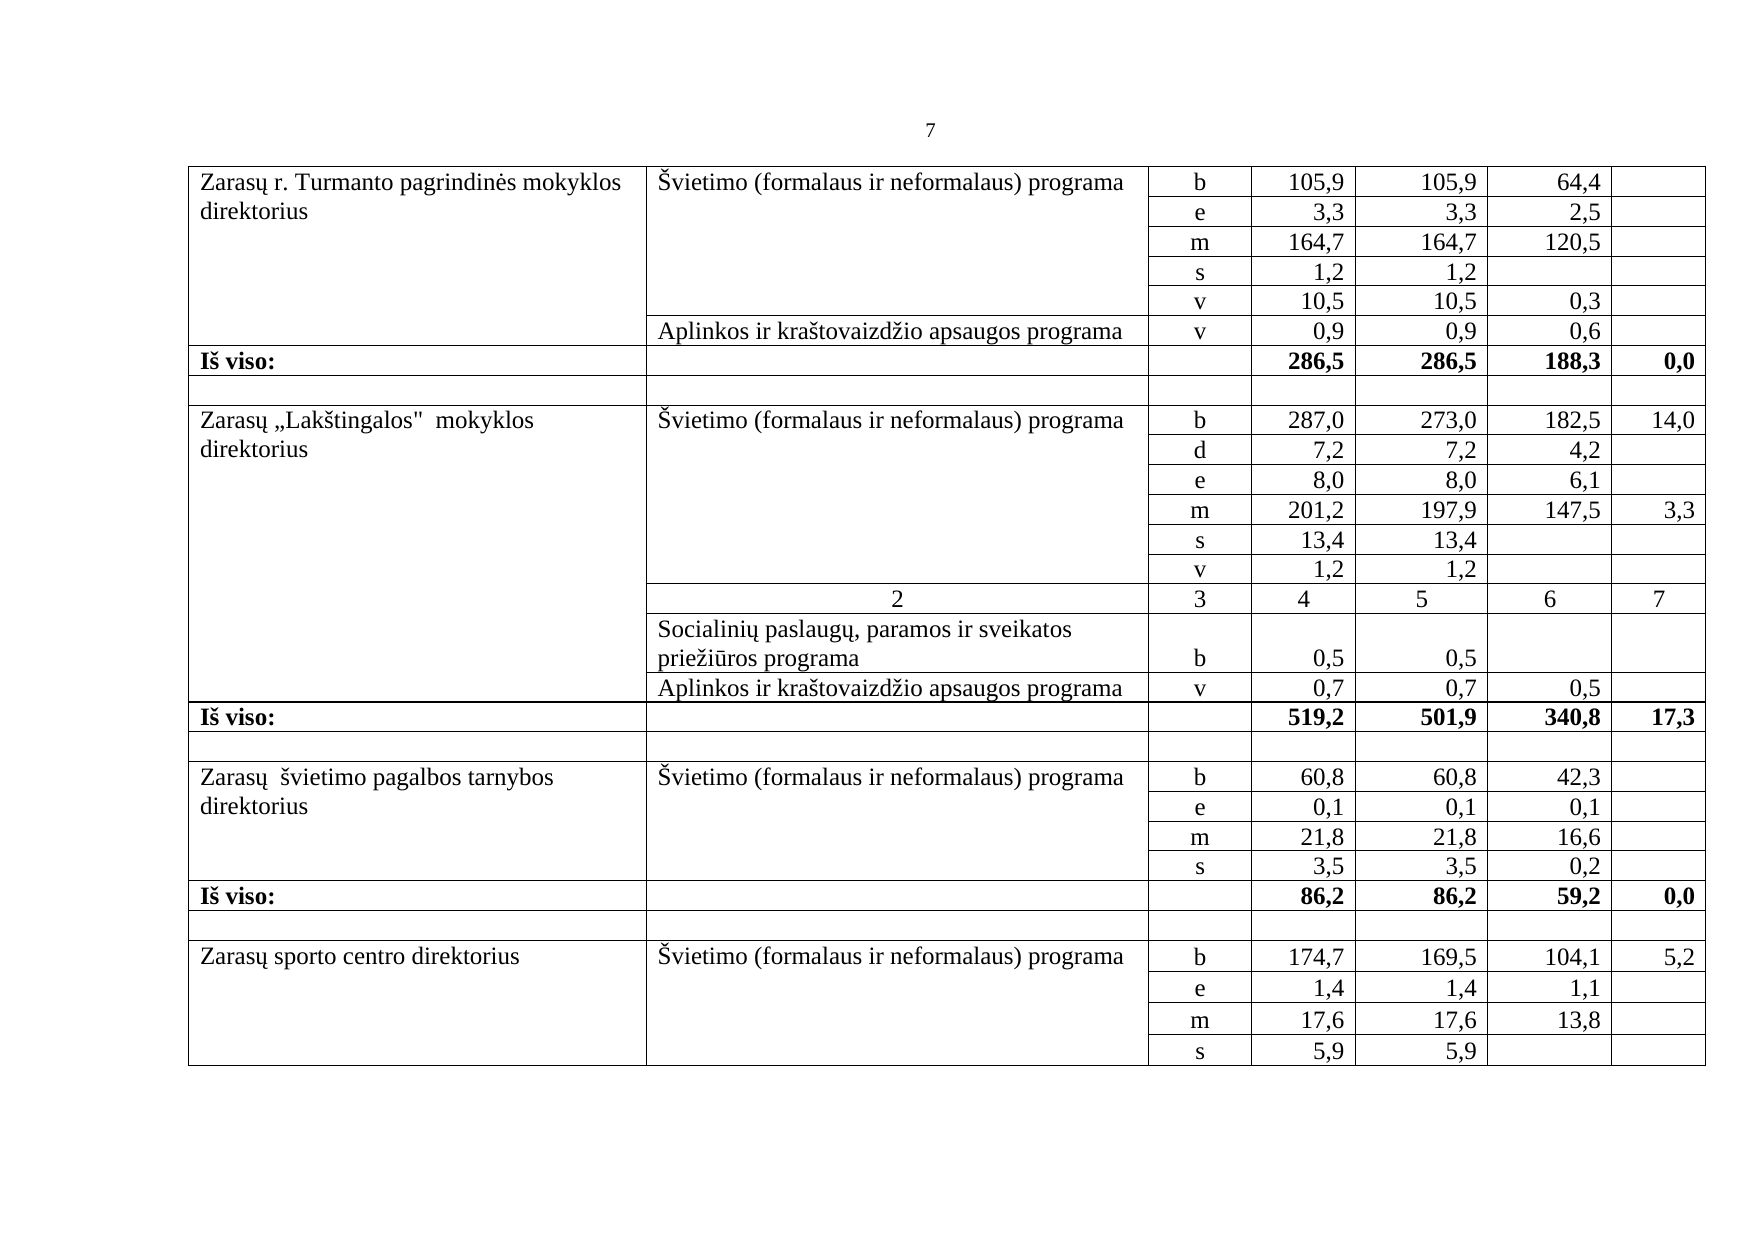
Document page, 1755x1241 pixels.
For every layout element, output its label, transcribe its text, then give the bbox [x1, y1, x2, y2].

table_cell [1488, 376, 1611, 404]
table_cell Švietimo (formalaus ir neformalaus) programa [647, 167, 1148, 315]
table_cell 0,0 [1612, 881, 1705, 910]
table_cell [1612, 316, 1705, 345]
table_cell 8,0 [1252, 465, 1355, 494]
table_cell s [1149, 851, 1251, 880]
table_cell 86,2 [1252, 881, 1355, 910]
table_cell Zarasų r. Turmanto pagrindinės mokyklos direktorius [189, 167, 646, 345]
table_cell 1,2 [1356, 555, 1487, 583]
table_cell 10,5 [1252, 286, 1355, 315]
table_cell 21,8 [1252, 822, 1355, 850]
table_cell [1488, 257, 1611, 285]
table_cell v [1149, 555, 1251, 583]
table_cell b [1149, 167, 1251, 196]
table_cell m [1149, 822, 1251, 850]
table_cell 0,5 [1252, 614, 1355, 672]
table_cell v [1149, 673, 1251, 701]
table_cell 4,2 [1488, 435, 1611, 464]
table_cell [1149, 911, 1251, 940]
table_cell 59,2 [1488, 881, 1611, 910]
table_cell Iš viso: [189, 703, 646, 731]
table_cell [189, 911, 646, 940]
table_cell 2 [647, 584, 1148, 613]
table_cell [1612, 1035, 1705, 1065]
table_cell [1149, 346, 1251, 375]
table_cell m [1149, 495, 1251, 524]
table_cell [1612, 1003, 1705, 1033]
table_cell Zarasų švietimo pagalbos tarnybos direktorius [189, 762, 646, 880]
table_cell 0,1 [1356, 792, 1487, 821]
table_cell 286,5 [1356, 346, 1487, 375]
table_cell 16,6 [1488, 822, 1611, 850]
table_cell 174,7 [1252, 941, 1355, 971]
table_cell [647, 703, 1148, 731]
table_cell [1356, 732, 1487, 761]
table_cell [1149, 376, 1251, 404]
table_cell 105,9 [1356, 167, 1487, 196]
table_cell 2,5 [1488, 197, 1611, 226]
table_cell 286,5 [1252, 346, 1355, 375]
table_cell [1612, 286, 1705, 315]
table_cell 197,9 [1356, 495, 1487, 524]
table_cell 0,1 [1488, 792, 1611, 821]
table_cell 1,2 [1356, 257, 1487, 285]
table_cell [647, 732, 1148, 761]
table_cell 3,3 [1612, 495, 1705, 524]
table_cell [647, 346, 1148, 375]
table_cell 188,3 [1488, 346, 1611, 375]
table_cell 164,7 [1356, 227, 1487, 256]
table_cell 21,8 [1356, 822, 1487, 850]
table_cell 273,0 [1356, 406, 1487, 434]
table_cell [1252, 376, 1355, 404]
table_cell Zarasų sporto centro direktorius [189, 941, 646, 1065]
table_cell 3,5 [1252, 851, 1355, 880]
table_cell s [1149, 257, 1251, 285]
table_cell [1612, 732, 1705, 761]
table_cell 164,7 [1252, 227, 1355, 256]
table_cell 0,7 [1252, 673, 1355, 701]
table_cell [189, 732, 646, 761]
table_cell Socialinių paslaugų, paramos ir sveikatos priežiūros programa [647, 614, 1148, 672]
table_cell e [1149, 197, 1251, 226]
table_cell 13,4 [1356, 525, 1487, 553]
table_cell [1356, 911, 1487, 940]
table_cell Švietimo (formalaus ir neformalaus) programa [647, 406, 1148, 583]
table_cell 0,9 [1252, 316, 1355, 345]
table_cell 5,2 [1612, 941, 1705, 971]
table_cell 5 [1356, 584, 1487, 613]
table_cell 17,3 [1612, 703, 1705, 731]
table_cell 519,2 [1252, 703, 1355, 731]
table_cell [1252, 911, 1355, 940]
table_cell 17,6 [1356, 1003, 1487, 1033]
table_cell [1612, 257, 1705, 285]
table_cell 3,5 [1356, 851, 1487, 880]
table_cell [1612, 465, 1705, 494]
table_cell Iš viso: [189, 881, 646, 910]
table_cell 14,0 [1612, 406, 1705, 434]
table_cell 0,5 [1356, 614, 1487, 672]
table_cell 104,1 [1488, 941, 1611, 971]
table_cell 0,9 [1356, 316, 1487, 345]
table_cell m [1149, 1003, 1251, 1033]
table_cell Zarasų „Lakštingalos" mokyklos direktorius [189, 406, 646, 701]
table_cell Aplinkos ir kraštovaizdžio apsaugos programa [647, 316, 1148, 345]
table_cell 10,5 [1356, 286, 1487, 315]
table_cell 501,9 [1356, 703, 1487, 731]
table_cell [1612, 972, 1705, 1002]
table_cell [1612, 792, 1705, 821]
table_cell 5,9 [1356, 1035, 1487, 1065]
table_cell [1488, 525, 1611, 553]
table_cell Aplinkos ir kraštovaizdžio apsaugos programa [647, 673, 1148, 701]
table_cell 7,2 [1356, 435, 1487, 464]
table_cell 105,9 [1252, 167, 1355, 196]
table_cell 0,1 [1252, 792, 1355, 821]
table_cell [1612, 614, 1705, 672]
table_cell [1612, 555, 1705, 583]
table_cell 0,2 [1488, 851, 1611, 880]
table_cell 86,2 [1356, 881, 1487, 910]
table_cell e [1149, 465, 1251, 494]
table_cell [1252, 732, 1355, 761]
table_cell 0,0 [1612, 346, 1705, 375]
table_cell d [1149, 435, 1251, 464]
table_cell Iš viso: [189, 346, 646, 375]
table_cell 60,8 [1252, 762, 1355, 791]
table_cell [1612, 435, 1705, 464]
table_cell [1612, 851, 1705, 880]
table_cell [1488, 555, 1611, 583]
table_cell 0,5 [1488, 673, 1611, 701]
table_cell b [1149, 614, 1251, 672]
table_cell [1488, 911, 1611, 940]
table_cell [1612, 822, 1705, 850]
table_cell b [1149, 406, 1251, 434]
table_cell 3,3 [1356, 197, 1487, 226]
table_cell [647, 881, 1148, 910]
table_cell 7 [1612, 584, 1705, 613]
table_cell [1612, 762, 1705, 791]
table_cell b [1149, 941, 1251, 971]
table_cell m [1149, 227, 1251, 256]
table_cell 5,9 [1252, 1035, 1355, 1065]
table_cell [1612, 197, 1705, 226]
table_cell s [1149, 1035, 1251, 1065]
table_cell 1,1 [1488, 972, 1611, 1002]
table_cell 64,4 [1488, 167, 1611, 196]
table_cell [1612, 525, 1705, 553]
table_cell e [1149, 792, 1251, 821]
table_cell [1612, 227, 1705, 256]
table_cell 0,3 [1488, 286, 1611, 315]
table_cell [1612, 911, 1705, 940]
table_cell [1488, 614, 1611, 672]
table_cell [1612, 167, 1705, 196]
table_cell [1149, 732, 1251, 761]
table_cell [1149, 703, 1251, 731]
table_cell 7,2 [1252, 435, 1355, 464]
table_cell 8,0 [1356, 465, 1487, 494]
table_cell Švietimo (formalaus ir neformalaus) programa [647, 941, 1148, 1065]
table_cell 1,2 [1252, 257, 1355, 285]
table_cell [1488, 732, 1611, 761]
table_cell 1,4 [1252, 972, 1355, 1002]
table_cell 0,7 [1356, 673, 1487, 701]
table_cell 17,6 [1252, 1003, 1355, 1033]
table_cell 182,5 [1488, 406, 1611, 434]
table_cell 60,8 [1356, 762, 1487, 791]
table_cell 6 [1488, 584, 1611, 613]
table_cell v [1149, 316, 1251, 345]
table_cell 169,5 [1356, 941, 1487, 971]
table_cell s [1149, 525, 1251, 553]
table_cell [1488, 1035, 1611, 1065]
table_cell b [1149, 762, 1251, 791]
table_cell 287,0 [1252, 406, 1355, 434]
table_cell 13,8 [1488, 1003, 1611, 1033]
table_cell 1,4 [1356, 972, 1487, 1002]
table_cell [1612, 673, 1705, 701]
table_cell 4 [1252, 584, 1355, 613]
table_cell v [1149, 286, 1251, 315]
table_cell [1149, 881, 1251, 910]
table_cell 42,3 [1488, 762, 1611, 791]
table_cell [1356, 376, 1487, 404]
table_cell 201,2 [1252, 495, 1355, 524]
table_cell 120,5 [1488, 227, 1611, 256]
table_cell 0,6 [1488, 316, 1611, 345]
table_cell 147,5 [1488, 495, 1611, 524]
table_cell e [1149, 972, 1251, 1002]
table_cell 3 [1149, 584, 1251, 613]
table_cell 1,2 [1252, 555, 1355, 583]
table_cell 13,4 [1252, 525, 1355, 553]
table_cell [647, 376, 1148, 404]
table_cell [1612, 376, 1705, 404]
table_cell 6,1 [1488, 465, 1611, 494]
table_cell 340,8 [1488, 703, 1611, 731]
table_cell 3,3 [1252, 197, 1355, 226]
table_cell [647, 911, 1148, 940]
table_cell [189, 376, 646, 404]
table_cell Švietimo (formalaus ir neformalaus) programa [647, 762, 1148, 880]
